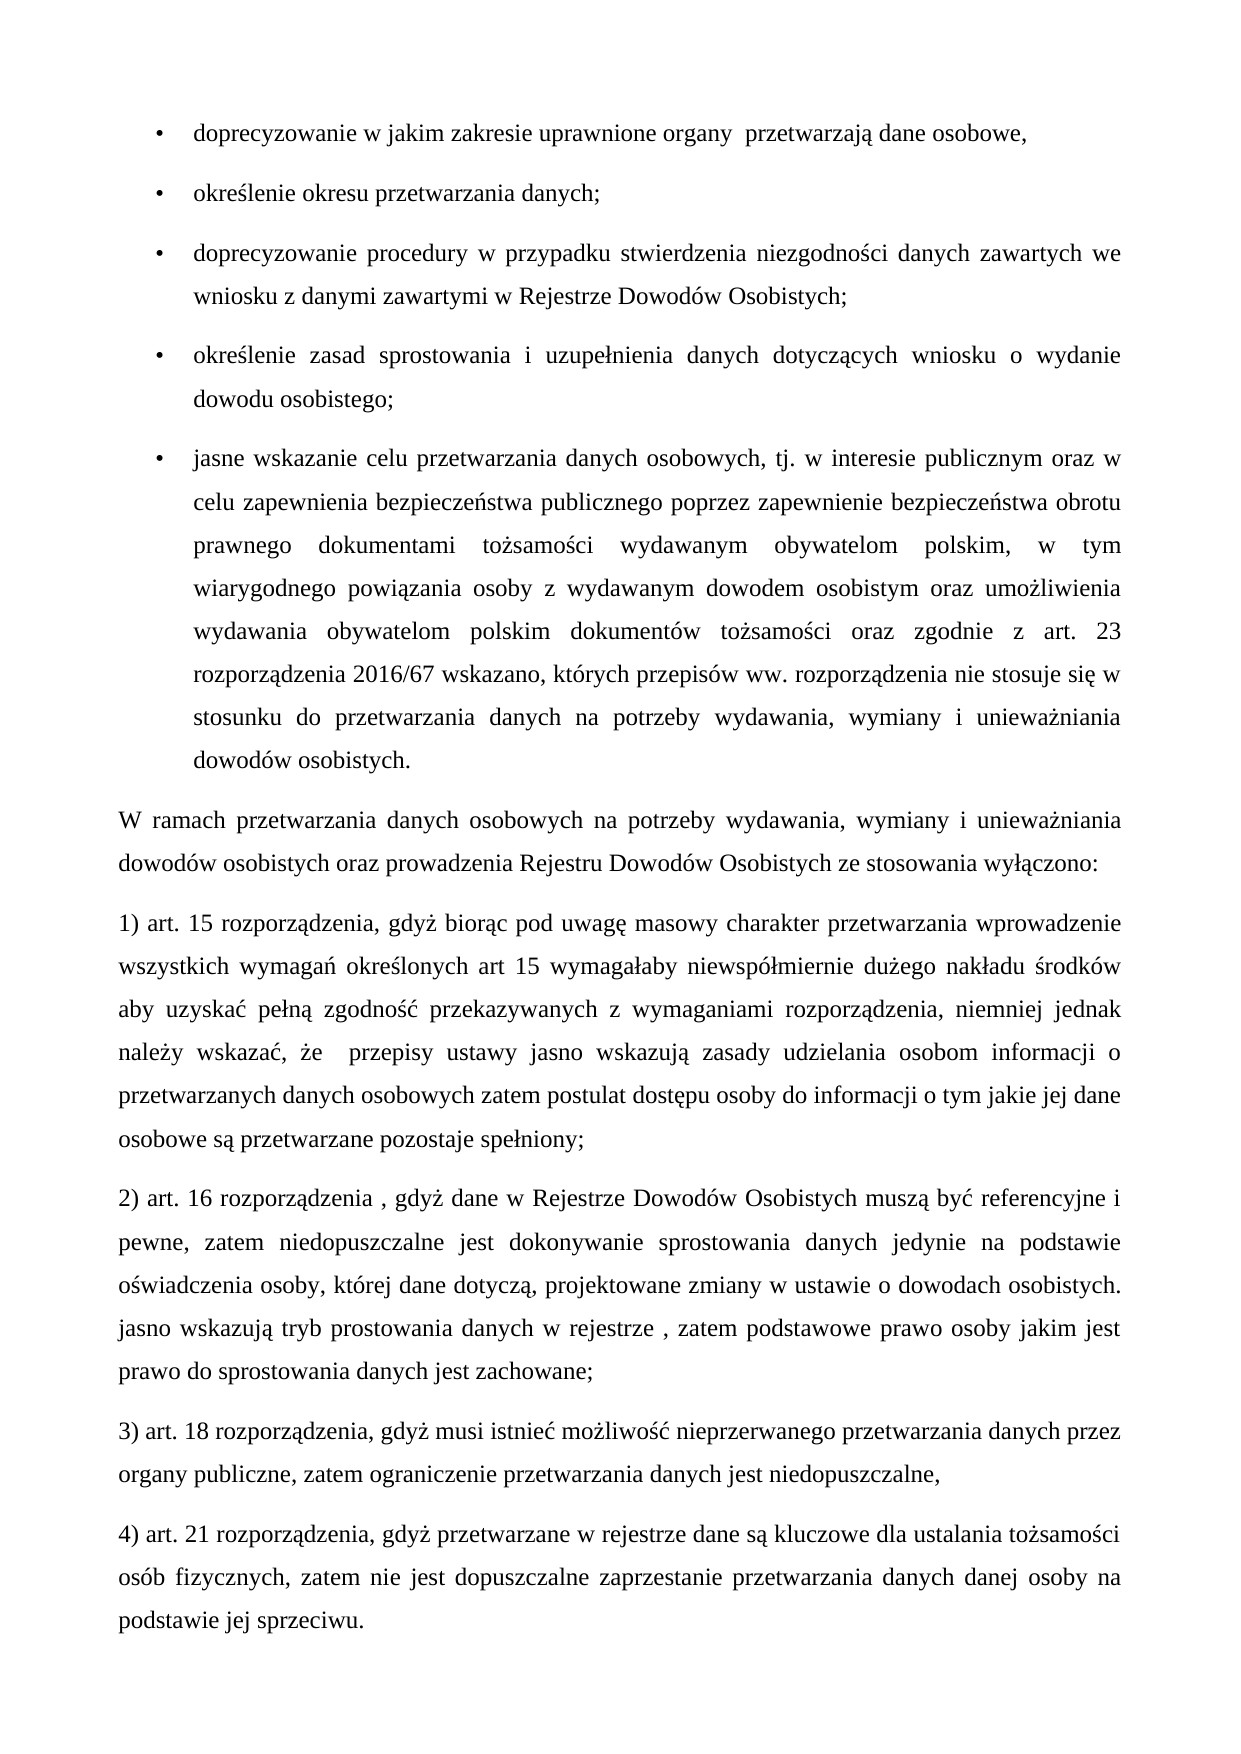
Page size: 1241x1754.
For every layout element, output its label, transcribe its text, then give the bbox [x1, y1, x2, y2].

text 1) art. 15 rozporządzenia, gdyż biorąc pod uwagę masowy charakter przetwarzania wprowadzenie wszystkich wymagań określonych art 15 wymagałaby niewspółmiernie dużego nakładu środków aby uzyskać pełną zgodność przekazywanych z wymaganiami rozporządzenia, niemniej jednak należy wskazać, że przepisy ustawy jasno wskazują zasady udzielania osobom informacji o przetwarzanych danych osobowych zatem postulat dostępu osoby do informacji o tym jakie jej dane osobowe są przetwarzane pozostaje spełniony; [118, 908, 1122, 1152]
text 2) art. 16 rozporządzenia , gdyż dane w Rejestrze Dowodów Osobistych muszą być referencyjne i pewne, zatem niedopuszczalne jest dokonywanie sprostowania danych jedynie na podstawie oświadczenia osoby, której dane dotyczą, projektowane zmiany w ustawie o dowodach osobistych. jasno wskazują tryb prostowania danych w rejestrze , zatem podstawowe prawo osoby jakim jest prawo do sprostowania danych jest zachowane; [118, 1183, 1122, 1385]
text 4) art. 21 rozporządzenia, gdyż przetwarzane w rejestrze dane są kluczowe dla ustalania tożsamości osób fizycznych, zatem nie jest dopuszczalne zaprzestanie przetwarzania danych danej osoby na podstawie jej sprzeciwu. [118, 1519, 1122, 1634]
list doprecyzowanie procedury w przypadku stwierdzenia niezgodności danych zawartych we wniosku z danymi zawartymi w Rejestrze Dowodów Osobistych; [156, 238, 1122, 309]
text W ramach przetwarzania danych osobowych na potrzeby wydawania, wymiany i unieważniania dowodów osobistych oraz prowadzenia Rejestru Dowodów Osobistych ze stosowania wyłączono: [118, 805, 1122, 877]
list jasne wskazanie celu przetwarzania danych osobowych, tj. w interesie publicznym oraz w celu zapewnienia bezpieczeństwa publicznego poprzez zapewnienie bezpieczeństwa obrotu prawnego dokumentami tożsamości wydawanym obywatelom polskim, w tym wiarygodnego powiązania osoby z wydawanym dowodem osobistym oraz umożliwienia wydawania obywatelom polskim dokumentów tożsamości oraz zgodnie z art. 23 rozporządzenia 2016/67 wskazano, których przepisów ww. rozporządzenia nie stosuje się w stosunku do przetwarzania danych na potrzeby wydawania, wymiany i unieważniania dowodów osobistych. [156, 443, 1122, 774]
list doprecyzowanie w jakim zakresie uprawnione organy przetwarzają dane osobowe, [156, 118, 1122, 147]
text 3) art. 18 rozporządzenia, gdyż musi istnieć możliwość nieprzerwanego przetwarzania danych przez organy publiczne, zatem ograniczenie przetwarzania danych jest niedopuszczalne, [118, 1416, 1122, 1488]
list określenie okresu przetwarzania danych; [156, 178, 1122, 207]
list określenie zasad sprostowania i uzupełnienia danych dotyczących wniosku o wydanie dowodu osobistego; [156, 341, 1122, 412]
